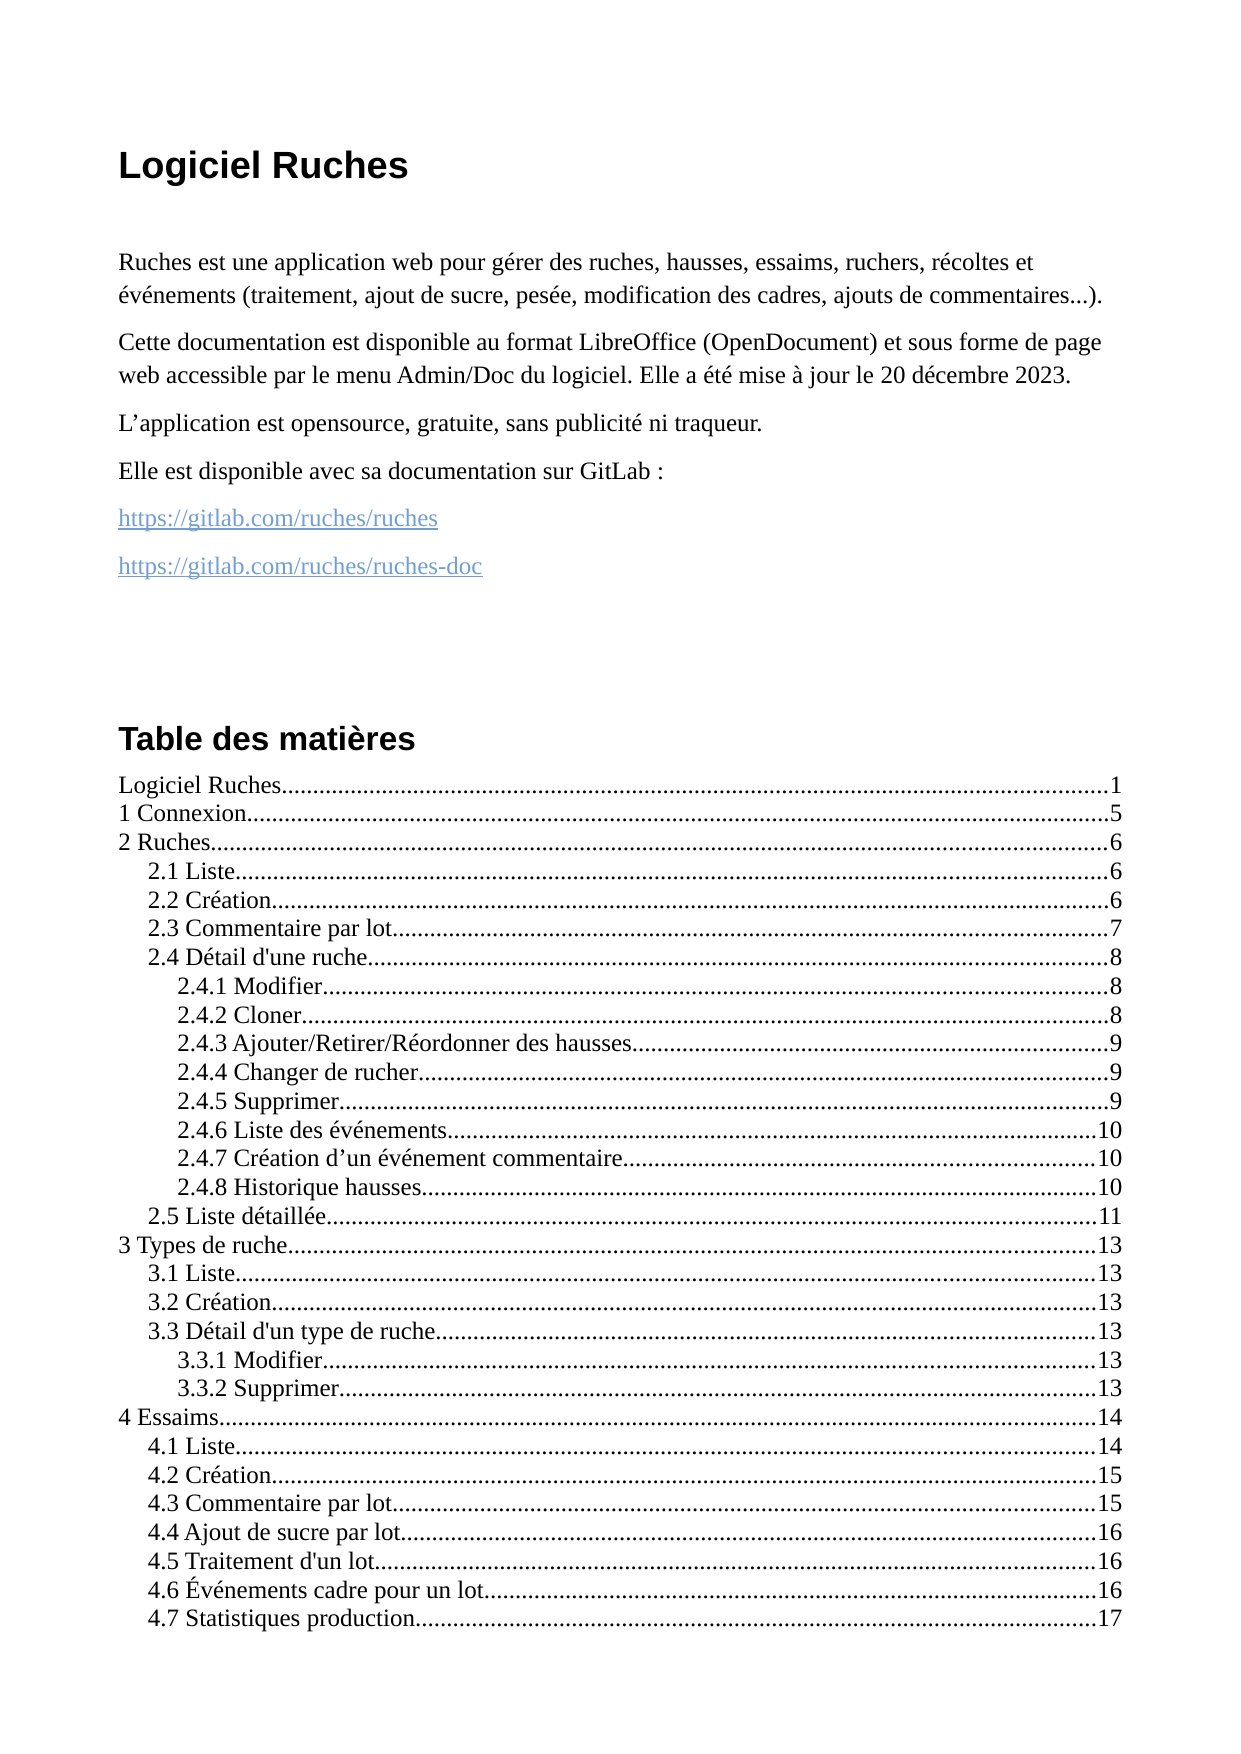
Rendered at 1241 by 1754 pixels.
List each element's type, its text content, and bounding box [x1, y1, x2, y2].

text 2.4.5 Supprimer 9 [177, 1086, 1122, 1115]
text 3 Types de ruche 13 [118, 1230, 1122, 1258]
text 3.2 Création 13 [148, 1287, 1122, 1316]
text 4 Essaims 14 [118, 1402, 1122, 1431]
text 3.3 Détail d'un type de ruche 13 [148, 1316, 1122, 1345]
text 4.4 Ajout de sucre par lot 16 [148, 1517, 1122, 1546]
subtitle Logiciel Ruches [118, 143, 1122, 187]
text 3.3.2 Supprimer 13 [177, 1373, 1122, 1402]
text 2.4.2 Cloner 8 [177, 1000, 1122, 1028]
text 2.4.1 Modifier 8 [177, 971, 1122, 1000]
text 2.2 Création 6 [148, 885, 1122, 913]
text 4.1 Liste 14 [148, 1431, 1122, 1460]
text https://gitlab.com/ruches/ruches-doc [118, 551, 1122, 580]
text 3.1 Liste 13 [148, 1258, 1122, 1287]
text Logiciel Ruches 1 [118, 770, 1122, 798]
text Cette documentation est disponible au format LibreOffice (OpenDocument) et sous forme de page web accessible par le menu Admin/Doc du logiciel. Elle a été mise à jour le 20 décembre 2023. [118, 327, 1122, 389]
subtitle Table des matières [118, 719, 1122, 757]
text 2.4 Détail d'une ruche 8 [148, 942, 1122, 971]
text 3.3.1 Modifier 13 [177, 1345, 1122, 1373]
text 4.6 Événements cadre pour un lot 16 [148, 1575, 1122, 1603]
text 2.3 Commentaire par lot 7 [148, 913, 1122, 942]
text 2.1 Liste 6 [148, 856, 1122, 885]
text 4.3 Commentaire par lot 15 [148, 1488, 1122, 1517]
text Elle est disponible avec sa documentation sur GitLab : [118, 456, 1122, 484]
text 2.5 Liste détaillée 11 [148, 1201, 1122, 1230]
text L’application est opensource, gratuite, sans publicité ni traqueur. [118, 408, 1122, 437]
text 4.7 Statistiques production 17 [148, 1603, 1122, 1632]
text 4.5 Traitement d'un lot 16 [148, 1546, 1122, 1575]
text Ruches est une application web pour gérer des ruches, hausses, essaims, ruchers, récoltes et événements (traitement, ajout de sucre, pesée, modification des cadres, ajouts de commentaires...). [118, 247, 1122, 309]
text 2.4.8 Historique hausses 10 [177, 1172, 1122, 1201]
text 2.4.7 Création d’un événement commentaire 10 [177, 1143, 1122, 1172]
text https://gitlab.com/ruches/ruches [118, 503, 1122, 532]
text 2.4.6 Liste des événements 10 [177, 1115, 1122, 1143]
text 1 Connexion 5 [118, 798, 1122, 827]
text 4.2 Création 15 [148, 1460, 1122, 1488]
text 2.4.4 Changer de rucher 9 [177, 1057, 1122, 1086]
text 2 Ruches 6 [118, 827, 1122, 856]
text 2.4.3 Ajouter/Retirer/Réordonner des hausses 9 [177, 1028, 1122, 1057]
